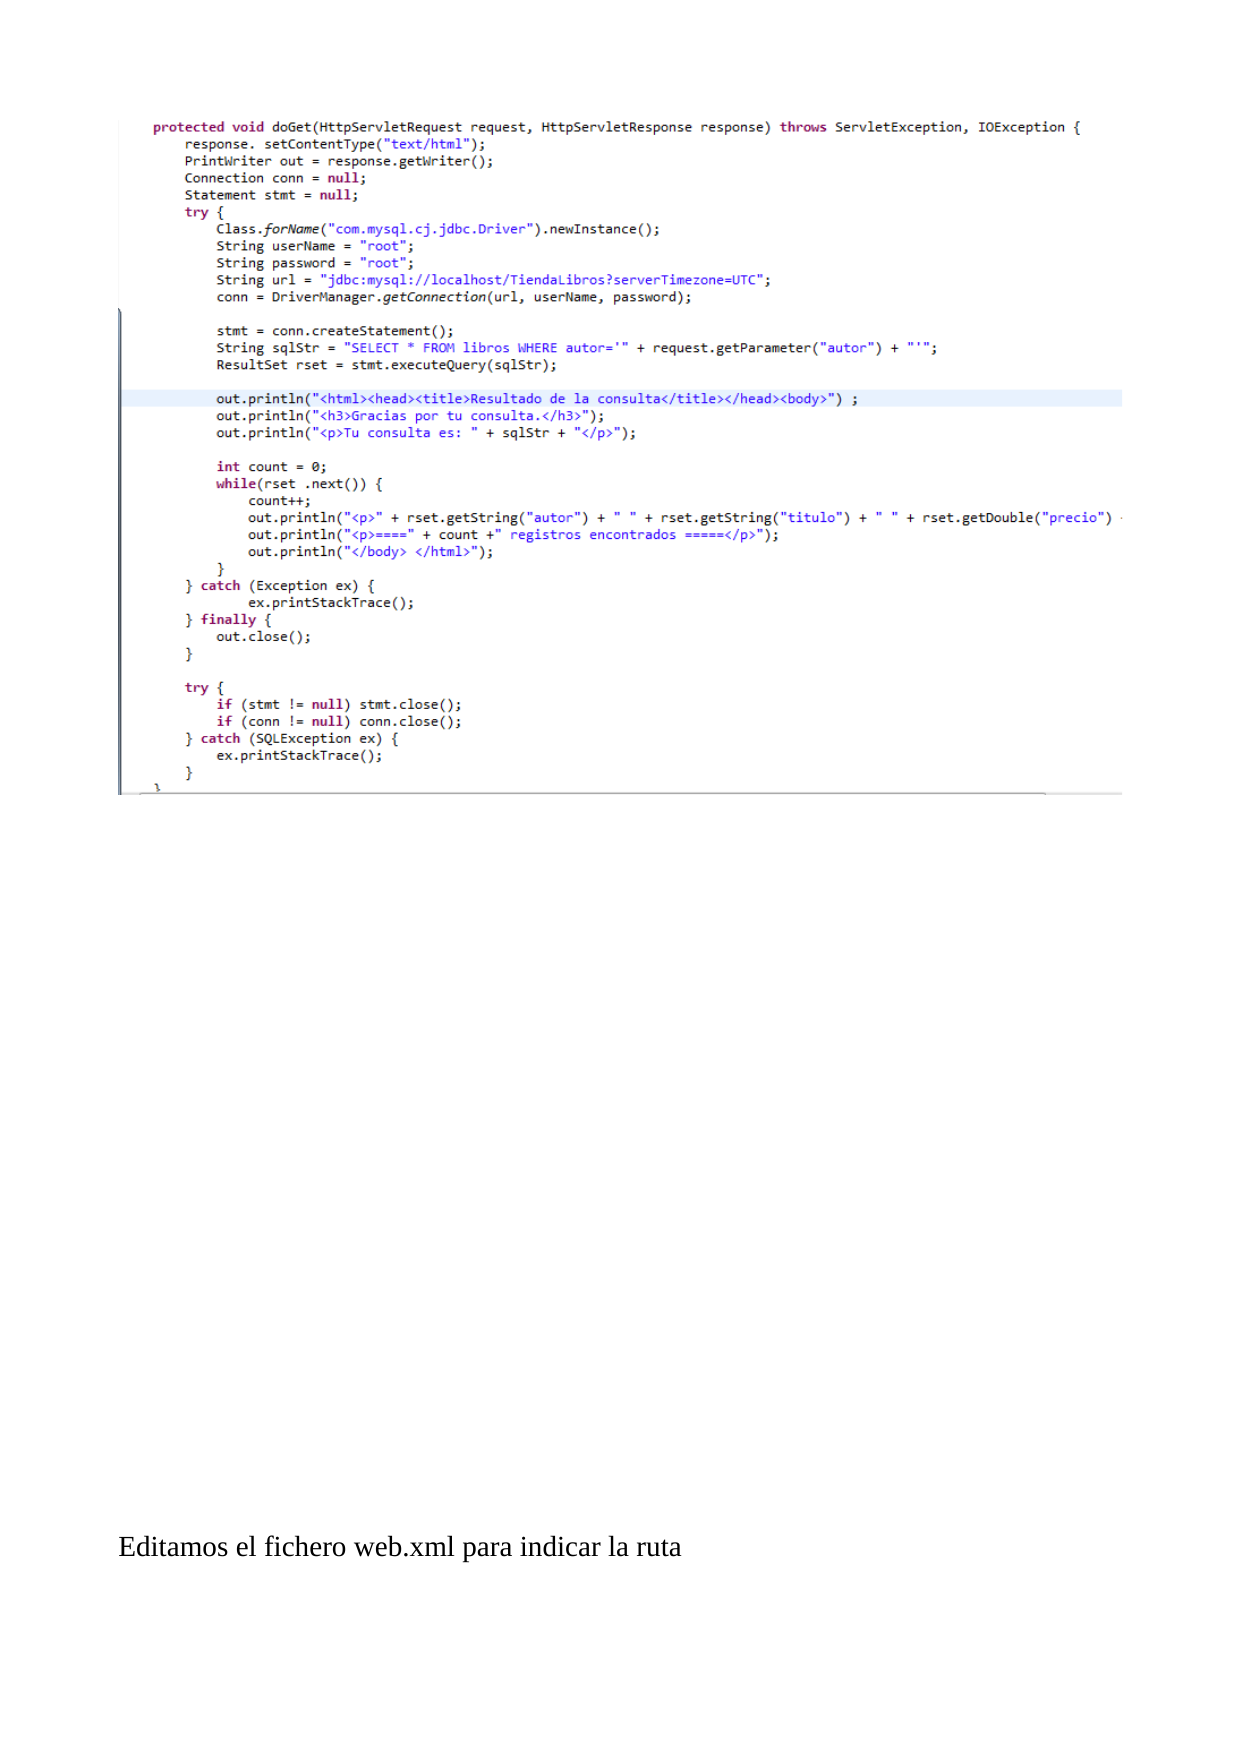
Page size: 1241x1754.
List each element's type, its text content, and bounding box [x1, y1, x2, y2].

text Editamos el fichero web.xml para indicar la ruta [118, 1529, 1122, 1562]
picture [118, 118, 1123, 795]
